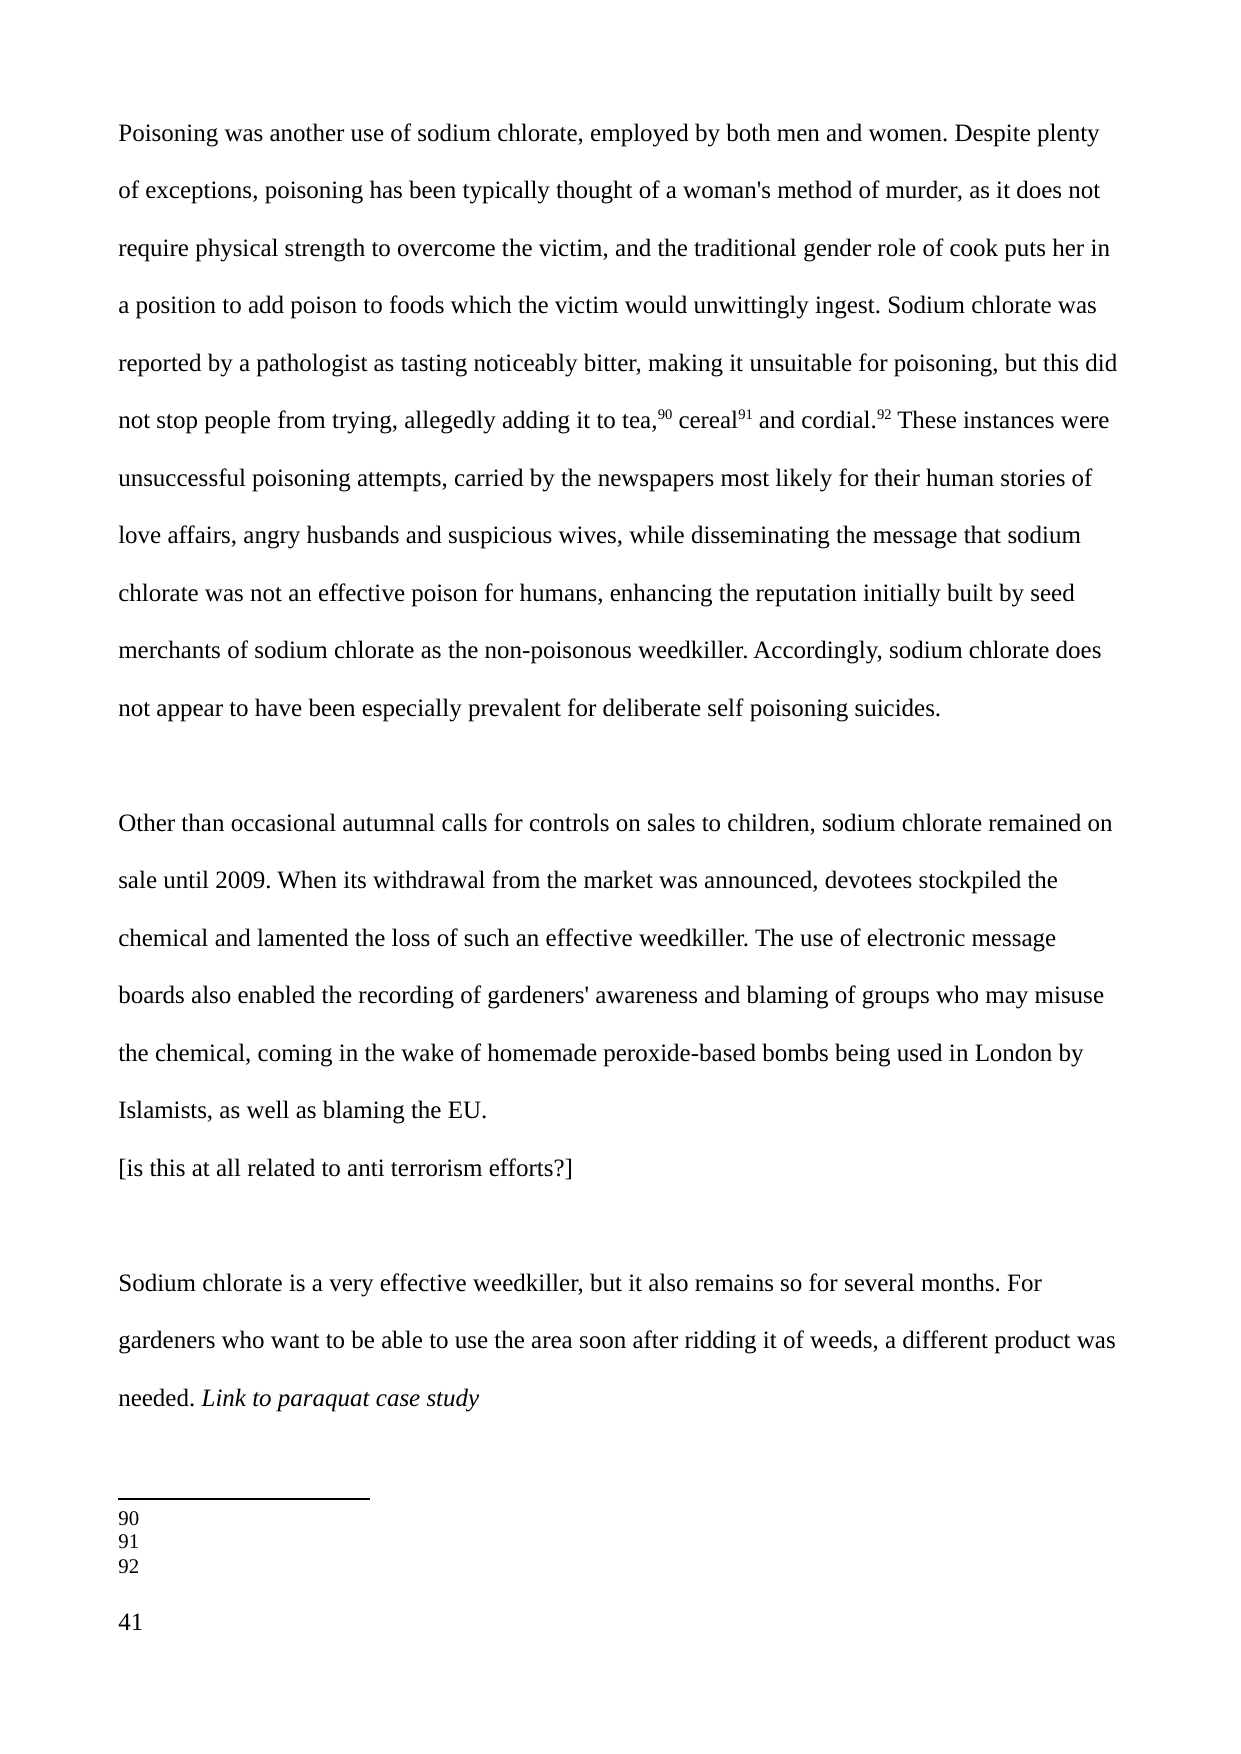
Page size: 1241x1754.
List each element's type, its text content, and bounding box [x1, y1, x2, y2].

text [is this at all related to anti terrorism efforts?] [118, 1153, 1122, 1182]
text Sodium chlorate is a very effective weedkiller, but it also remains so for several months. For gardeners who want to be able to use the area soon after ridding it of weeds, a different product was needed. Link to paraquat case study [118, 1268, 1122, 1412]
text Poisoning was another use of sodium chlorate, employed by both men and women. Despite plenty of exceptions, poisoning has been typically thought of a woman's method of murder, as it does not require physical strength to overcome the victim, and the traditional gender role of cook puts her in a position to add poison to foods which the victim would unwittingly ingest. Sodium chlorate was reported by a pathologist as tasting noticeably bitter, making it unsuitable for poisoning, but this did not stop people from trying, allegedly adding it to tea, cereal and cordial. These instances were unsuccessful poisoning attempts, carried by the newspapers most likely for their human stories of love affairs, angry husbands and suspicious wives, while disseminating the message that sodium chlorate was not an effective poison for humans, enhancing the reputation initially built by seed merchants of sodium chlorate as the non-poisonous weedkiller. Accordingly, sodium chlorate does not appear to have been especially prevalent for deliberate self poisoning suicides. [118, 118, 1122, 722]
text Other than occasional autumnal calls for controls on sales to children, sodium chlorate remained on sale until 2009. When its withdrawal from the market was announced, devotees stockpiled the chemical and lamented the loss of such an effective weedkiller. The use of electronic message boards also enabled the recording of gardeners' awareness and blaming of groups who may misuse the chemical, coming in the wake of homemade peroxide-based bombs being used in London by Islamists, as well as blaming the EU. [118, 808, 1122, 1124]
